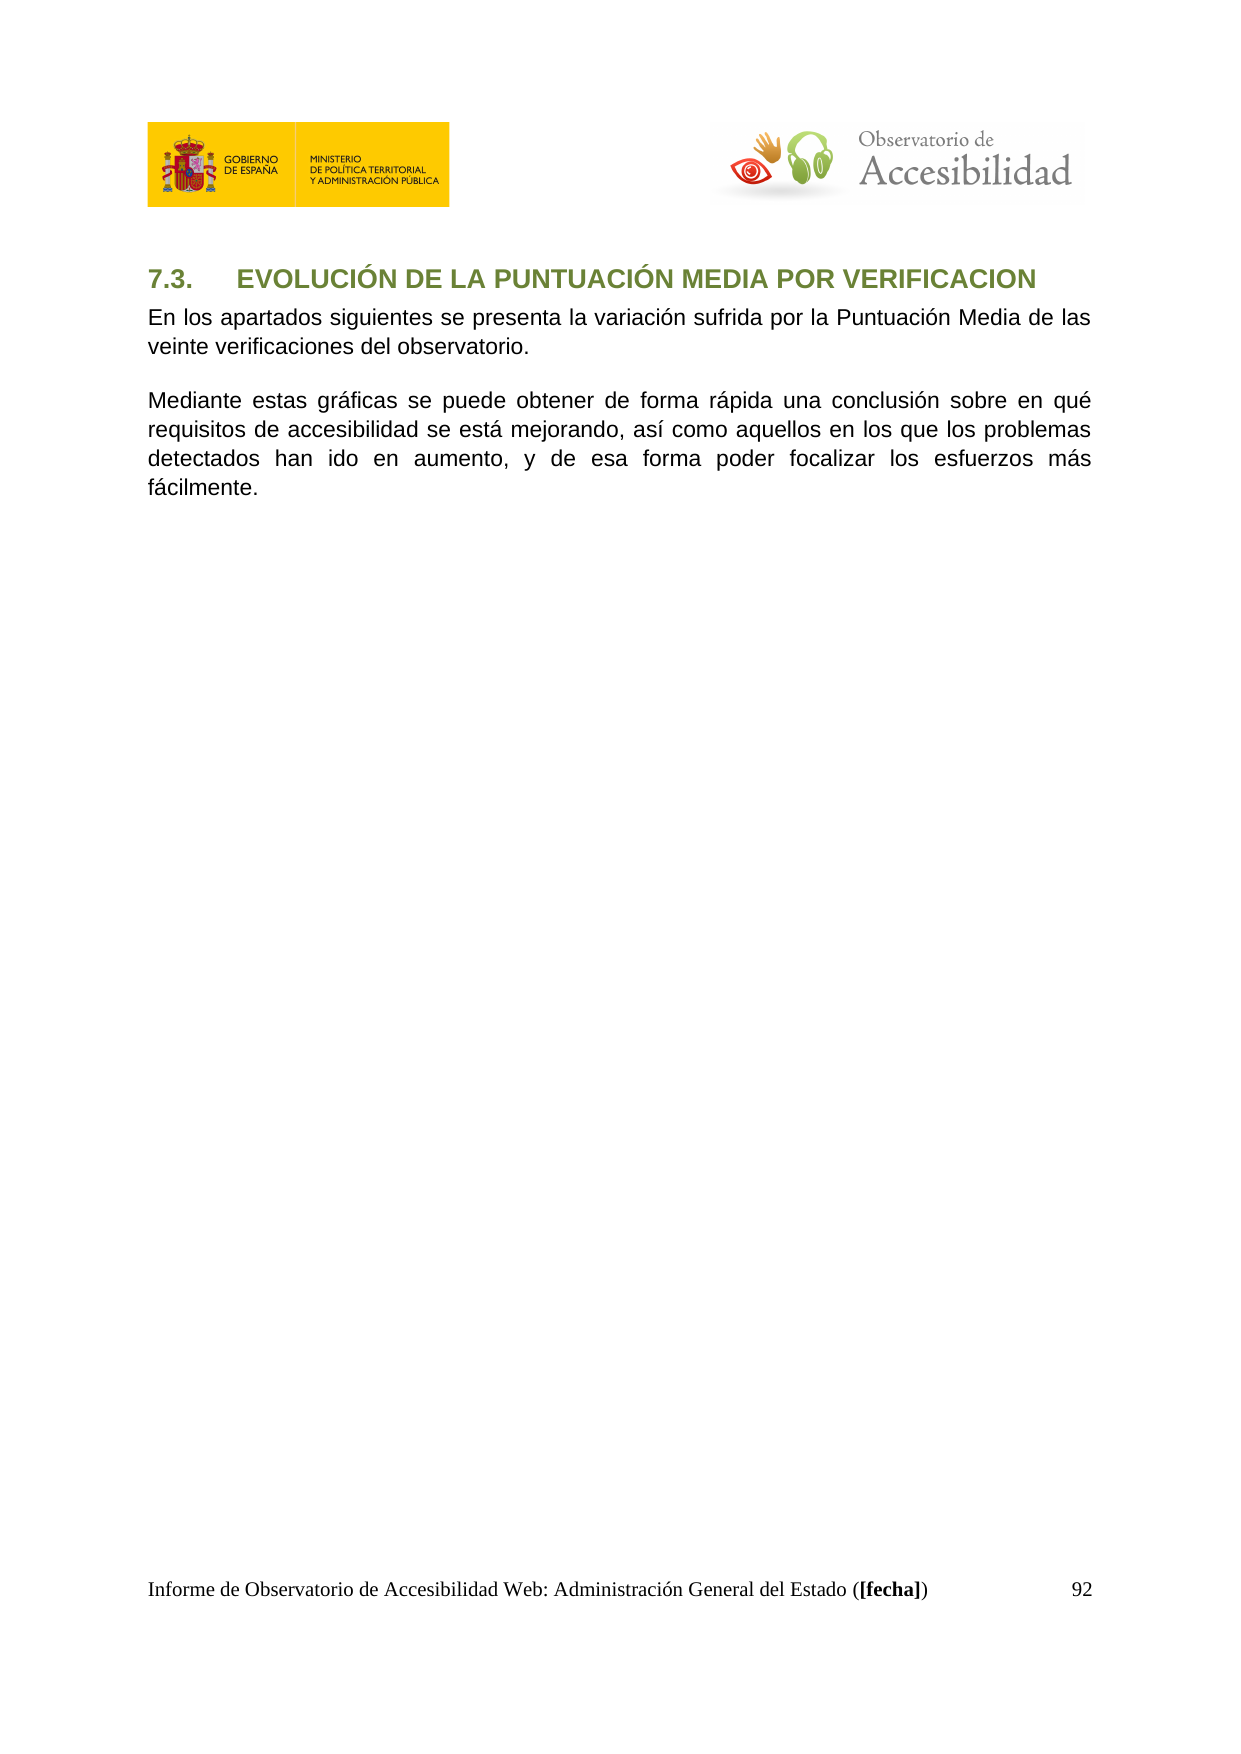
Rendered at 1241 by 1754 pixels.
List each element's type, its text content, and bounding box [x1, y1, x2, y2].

picture [710, 122, 1086, 205]
text Mediante estas gráficas se puede obtener de forma rápida una conclusión sobre en qué requisitos de accesibilidad se está mejorando, así como aquellos en los que los problemas detectados han ido en aumento, y de esa forma poder focalizar los esfuerzos más fácilmente. [148, 387, 1092, 500]
text En los apartados siguientes se presenta la variación sufrida por la Puntuación Media de las veinte verificaciones del observatorio. [148, 304, 1092, 359]
picture [147, 122, 450, 207]
list Evolución de la Puntuación Media por Verificacion [148, 263, 1092, 294]
